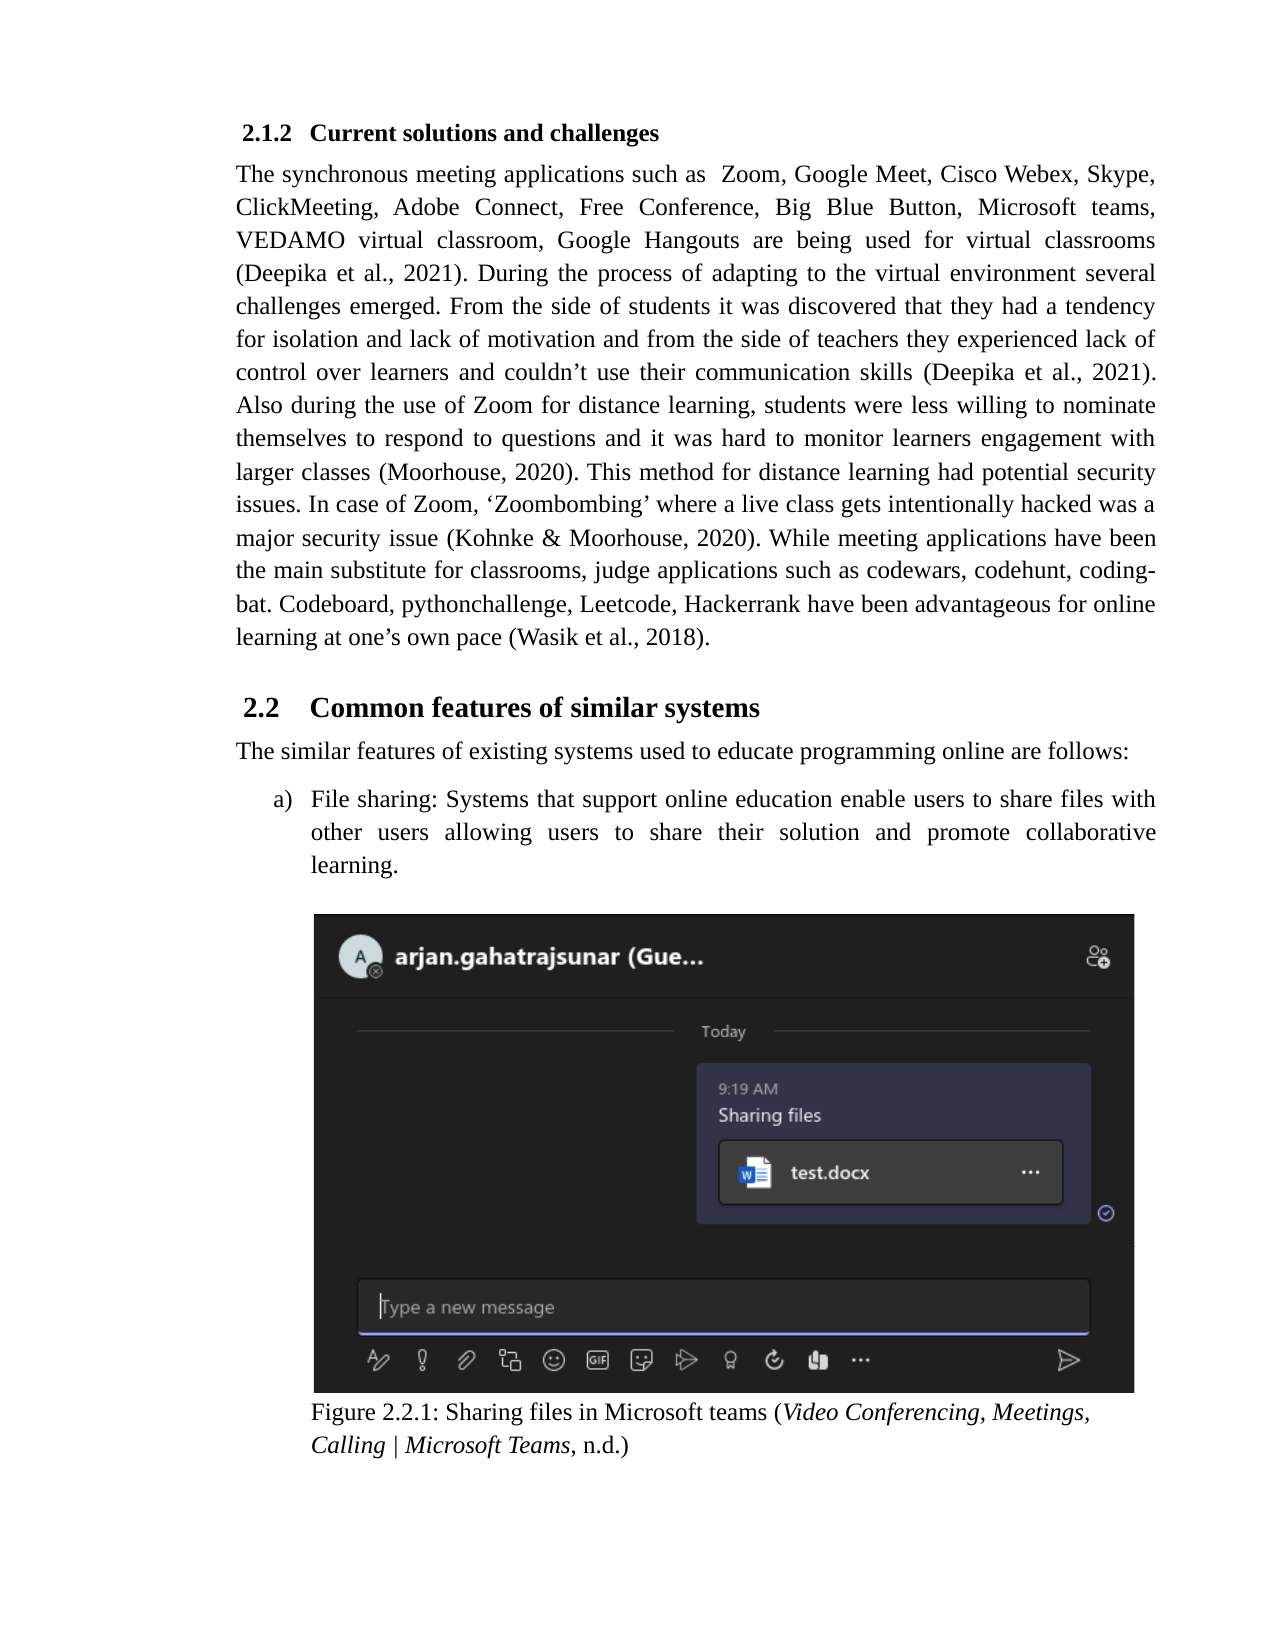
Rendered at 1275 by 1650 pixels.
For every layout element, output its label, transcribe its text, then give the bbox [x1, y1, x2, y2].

subtitle Common features of similar systems [236, 690, 1157, 724]
list File sharing: Systems that support online education enable users to share files with other users allowing users to share their solution and promote collaborative learning. [273, 784, 1157, 878]
text The synchronous meeting applications such as Zoom, Google Meet, Cisco Webex, Skype, ClickMeeting, Adobe Connect, Free Conference, Big Blue Button, Microsoft teams, VEDAMO virtual classroom, Google Hangouts are being used for virtual classrooms (Deepika et al., 2021). During the process of adapting to the virtual environment several challenges emerged. From the side of students it was discovered that they had a tendency for isolation and lack of motivation and from the side of teachers they experienced lack of control over learners and couldn’t use their communication skills (Deepika et al., 2021). Also during the use of Zoom for distance learning, students were less willing to nominate themselves to respond to questions and it was hard to monitor learners engagement with larger classes (Moorhouse, 2020). This method for distance learning had potential security issues. In case of Zoom, ‘Zoombombing’ where a live class gets intentionally hacked was a major security issue (Kohnke & Moorhouse, 2020). While meeting applications have been the main substitute for classrooms, judge applications such as codewars, codehunt, coding-bat. Codeboard, pythonchallenge, Leetcode, Hackerrank have been advantageous for online learning at one’s own pace (Wasik et al., 2018). [236, 159, 1157, 650]
subtitle Current solutions and challenges [236, 118, 1157, 147]
text The similar features of existing systems used to educate programming online are follows: [236, 736, 1157, 765]
list Figure 2.2.1: Sharing files in Microsoft teams (Video Conferencing, Meetings, Calling | Microsoft Teams, n.d.) [273, 1278, 1157, 1459]
picture [313, 914, 1135, 1393]
